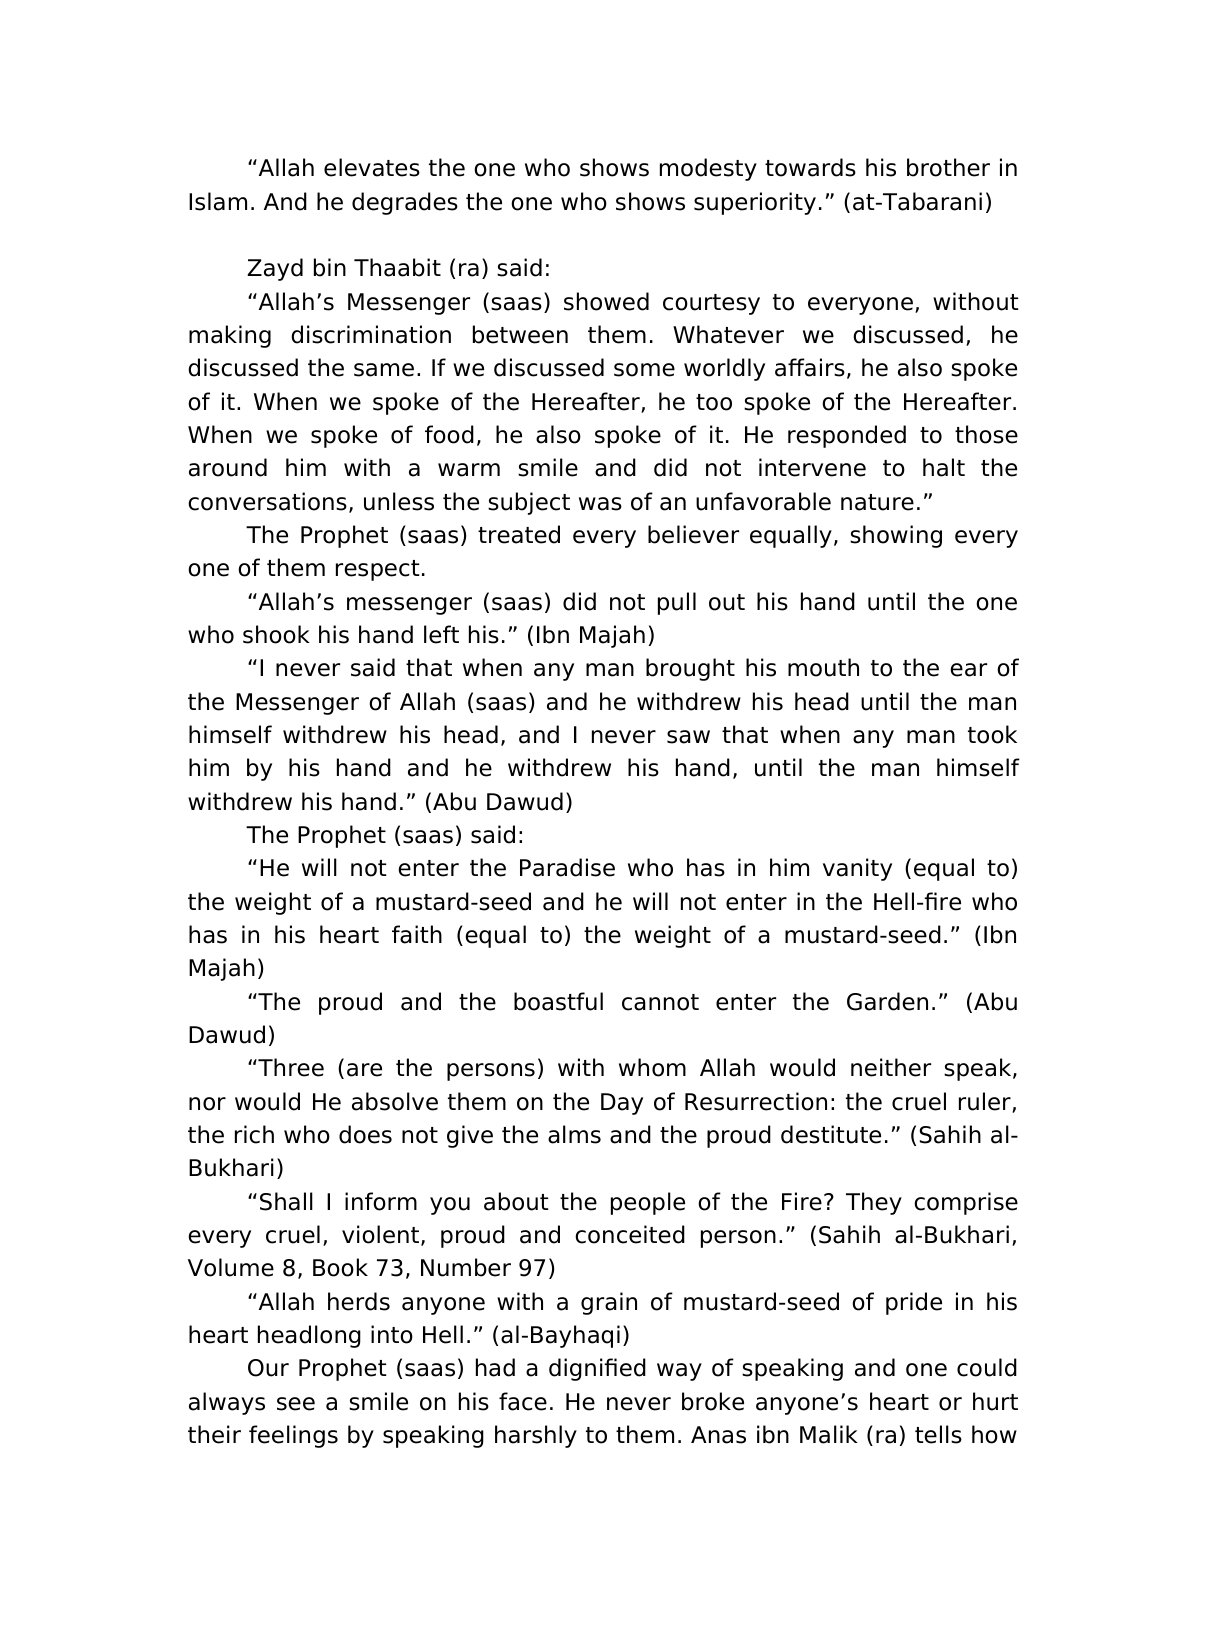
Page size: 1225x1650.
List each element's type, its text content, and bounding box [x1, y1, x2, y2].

text “Three (are the persons) with whom Allah would neither speak, nor would He absolve them on the Day of Resurrection: the cruel ruler, the rich who does not give the alms and the proud destitute.” (Sahih al-Bukhari) [187, 1050, 1020, 1183]
text “Allah elevates the one who shows modesty towards his brother in Islam. And he degrades the one who shows superiority.” (at-Tabarani) [187, 150, 1020, 217]
text “Allah’s messenger (saas) did not pull out his hand until the one who shook his hand left his.” (Ibn Majah) [187, 583, 1020, 650]
text “He will not enter the Paradise who has in him vanity (equal to) the weight of a mustard-seed and he will not enter in the Hell-fire who has in his heart faith (equal to) the weight of a mustard-seed.” (Ibn Majah) [187, 850, 1020, 983]
text “I never said that when any man brought his mouth to the ear of the Messenger of Allah (saas) and he withdrew his head until the man himself withdrew his head, and I never saw that when any man took him by his hand and he withdrew his hand, until the man himself withdrew his hand.” (Abu Dawud) [187, 650, 1020, 817]
text Our Prophet (saas) had a dignified way of speaking and one could always see a smile on his face. He never broke anyone’s heart or hurt their feelings by speaking harshly to them. Anas ibn Malik (ra) tells how [187, 1350, 1020, 1450]
text The Prophet (saas) treated every believer equally, showing every one of them respect. [187, 517, 1020, 583]
text “Allah herds anyone with a grain of mustard-seed of pride in his heart headlong into Hell.” (al-Bayhaqi) [187, 1283, 1020, 1350]
text “The proud and the boastful cannot enter the Garden.” (Abu Dawud) [187, 983, 1020, 1050]
text The Prophet (saas) said: [187, 817, 1020, 850]
text “Shall I inform you about the people of the Fire? They comprise every cruel, violent, proud and conceited person.” (Sahih al-Bukhari, Volume 8, Book 73, Number 97) [187, 1183, 1020, 1283]
text “Allah’s Messenger (saas) showed courtesy to everyone, without making discrimination between them. Whatever we discussed, he discussed the same. If we discussed some worldly affairs, he also spoke of it. When we spoke of the Hereafter, he too spoke of the Hereafter. When we spoke of food, he also spoke of it. He responded to those around him with a warm smile and did not intervene to halt the conversations, unless the subject was of an unfavorable nature.” [187, 283, 1020, 517]
text Zayd bin Thaabit (ra) said: [187, 250, 1020, 283]
